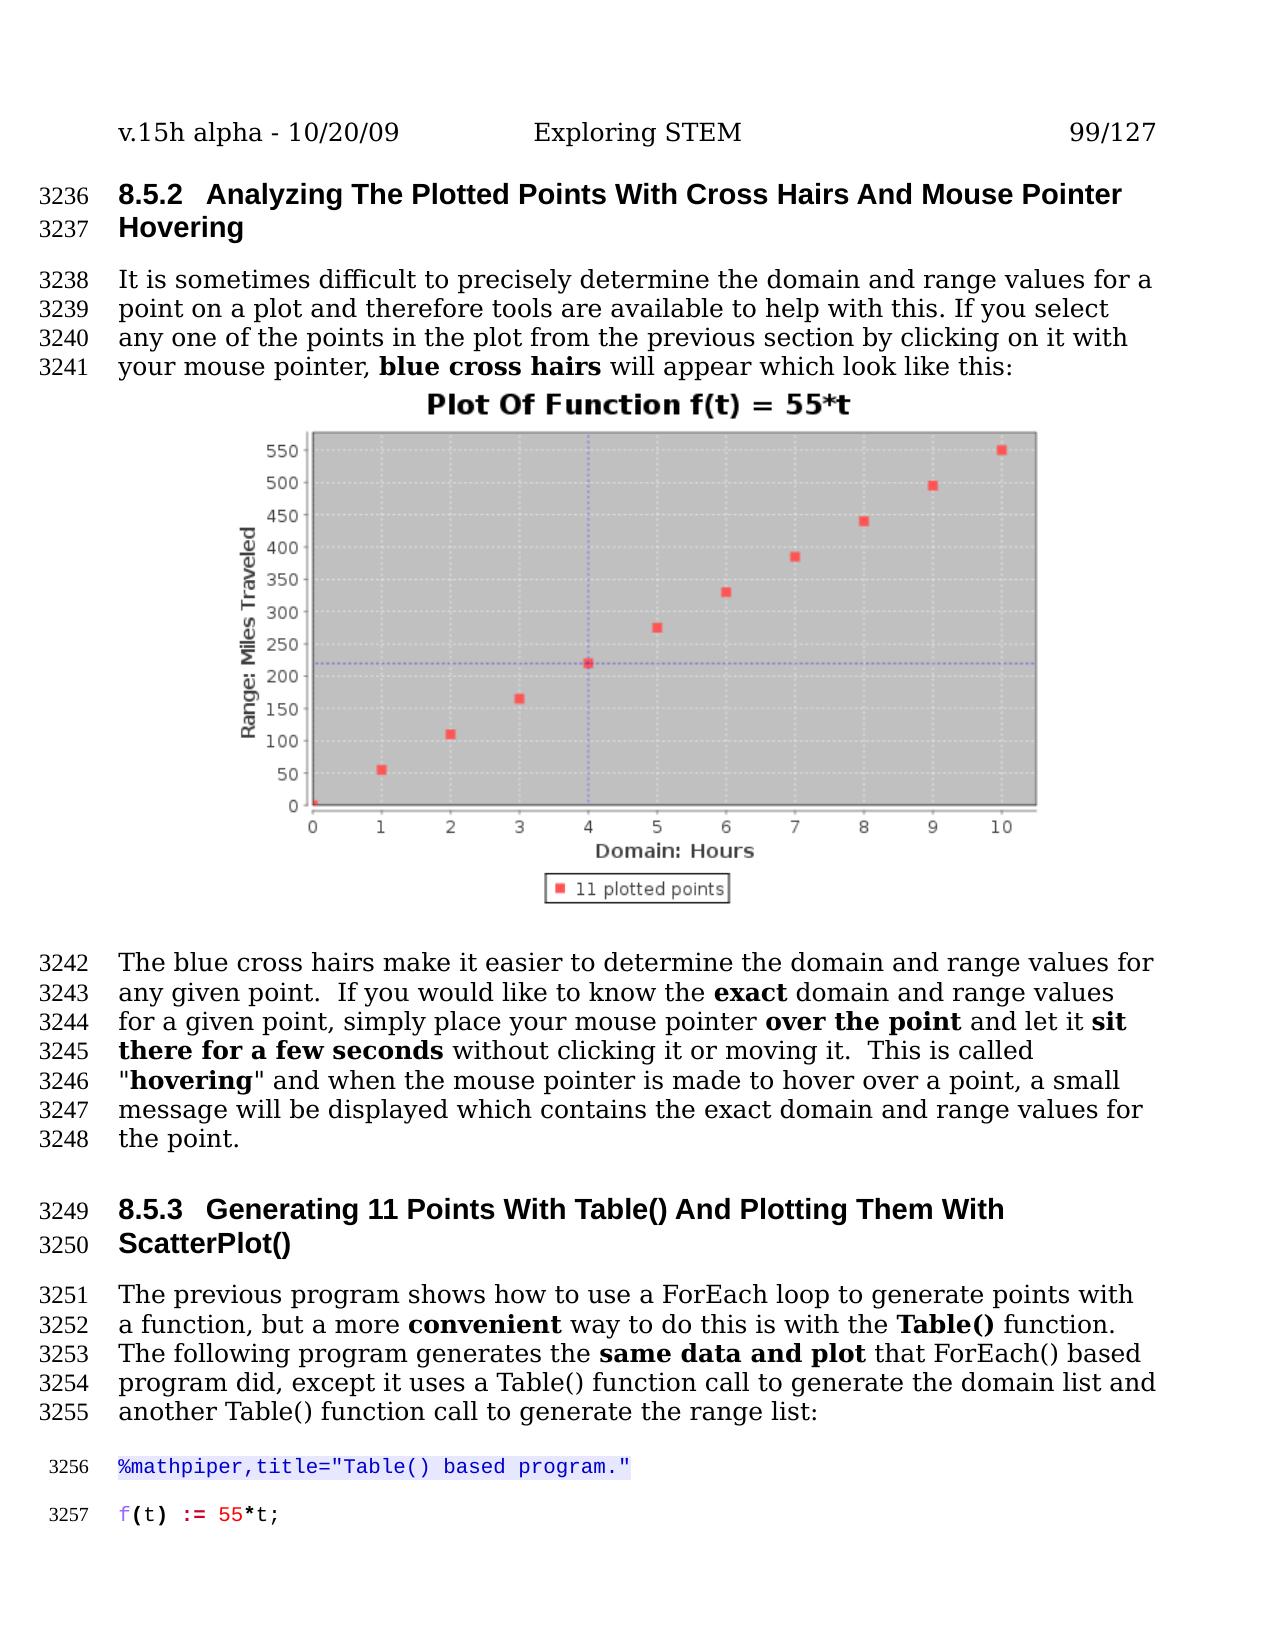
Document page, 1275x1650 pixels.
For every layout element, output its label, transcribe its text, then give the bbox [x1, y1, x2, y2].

text It is sometimes difficult to precisely determine the domain and range values for a point on a plot and therefore tools are available to help with this. If you select any one of the points in the plot from the previous section by clicking on it with your mouse pointer, blue cross hairs will appear which look like this: [118, 265, 1157, 382]
text %mathpiper,title="Table() based program." [118, 1456, 1157, 1480]
subtitle Analyzing The Plotted Points With Cross Hairs And Mouse Pointer Hovering [118, 177, 1157, 244]
picture [222, 387, 1053, 905]
subtitle Generating 11 Points With Table() And Plotting Them With ScatterPlot() [118, 1192, 1157, 1259]
text f(t) := 55*t; [118, 1504, 1157, 1527]
text The blue cross hairs make it easier to determine the domain and range values for any given point. If you would like to know the exact domain and range values for a given point, simply place your mouse pointer over the point and let it sit there for a few seconds without clicking it or moving it. This is called "hovering" and when the mouse pointer is made to hover over a point, a small message will be displayed which contains the exact domain and range values for the point. [118, 948, 1157, 1153]
text The previous program shows how to use a ForEach loop to generate points with a function, but a more convenient way to do this is with the Table() function. The following program generates the same data and plot that ForEach() based program did, except it uses a Table() function call to generate the domain list and another Table() function call to generate the range list: [118, 1280, 1157, 1427]
